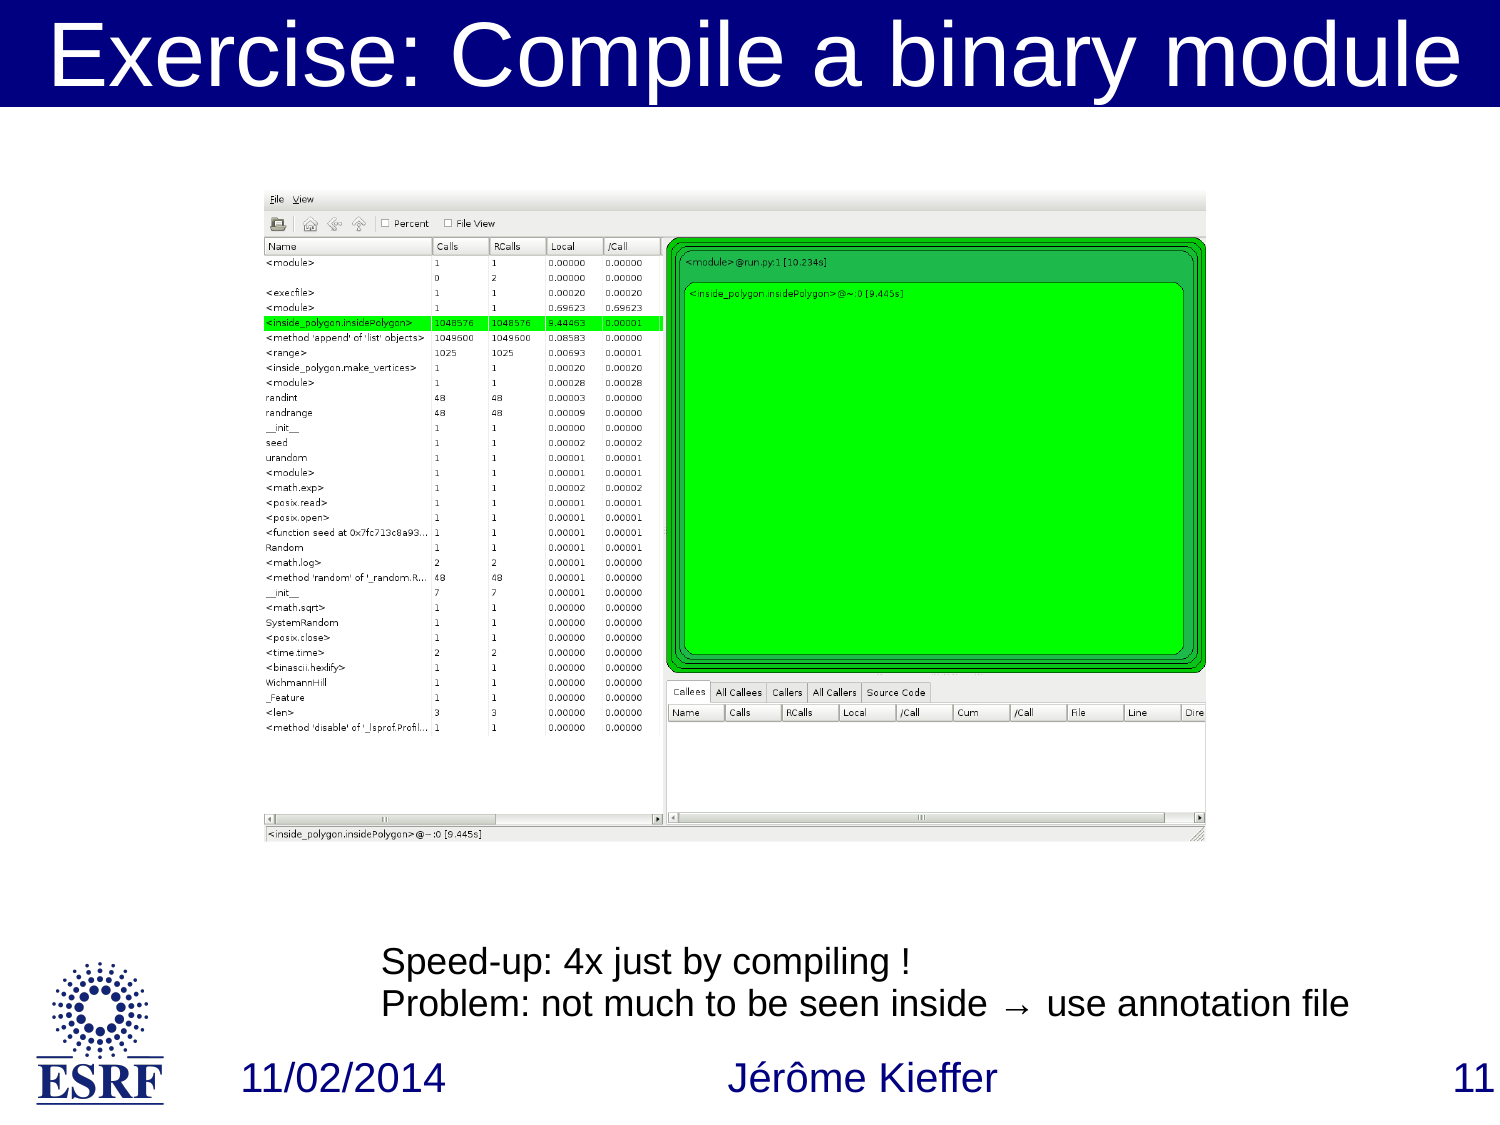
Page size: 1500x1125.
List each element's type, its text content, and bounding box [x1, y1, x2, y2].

picture [29, 956, 171, 1111]
text_box Speed-up: 4x just by compiling ! Problem: not much to be seen inside → use annotation file [366, 933, 1366, 1032]
title Exercise: Compile a binary module [47, 3, 1500, 107]
picture [264, 188, 1206, 842]
